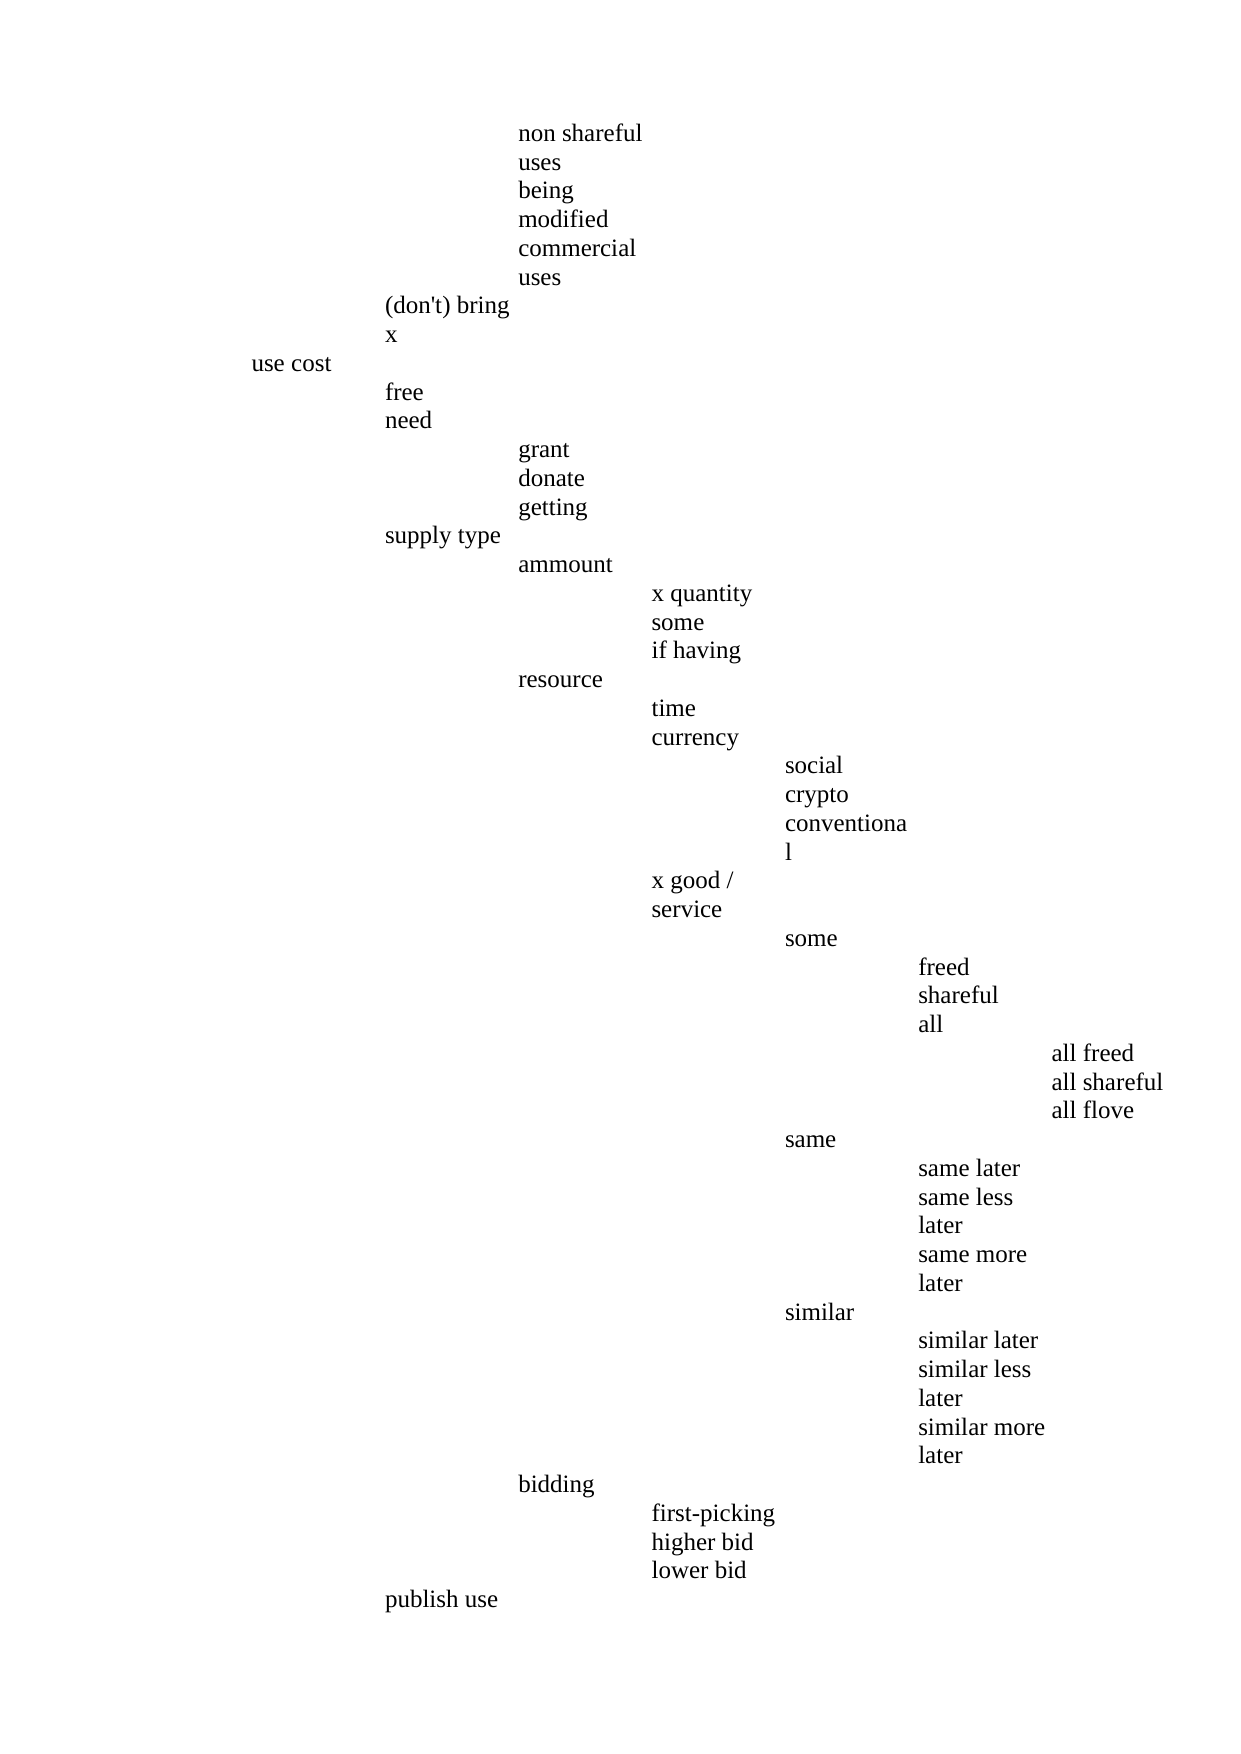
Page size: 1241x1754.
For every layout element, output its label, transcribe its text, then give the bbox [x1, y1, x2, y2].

table_cell [648, 377, 782, 406]
table_cell [248, 291, 382, 348]
table_cell [1048, 1239, 1182, 1297]
table_cell social [782, 751, 915, 779]
table_cell [782, 1412, 915, 1469]
table_cell [782, 664, 915, 693]
table_cell [915, 492, 1048, 521]
table_cell [1048, 348, 1182, 377]
table_cell [248, 549, 382, 578]
table_cell [1048, 1153, 1182, 1182]
table_cell [248, 1326, 382, 1354]
table_cell [782, 406, 915, 434]
table_cell [112, 751, 248, 779]
table_cell [1048, 952, 1182, 981]
table_cell [112, 1527, 248, 1556]
table_cell [915, 1297, 1048, 1326]
table_cell [1048, 1009, 1182, 1038]
table_cell [915, 1038, 1048, 1067]
table_cell [515, 406, 648, 434]
table_cell [248, 377, 382, 406]
table_cell [112, 1038, 248, 1067]
table_cell [782, 1038, 915, 1067]
table_cell [648, 952, 782, 981]
table_cell [112, 578, 248, 607]
table_cell [382, 779, 515, 808]
table_cell [915, 434, 1048, 463]
table_cell [1048, 463, 1182, 492]
table_cell free [382, 377, 515, 406]
table_cell [515, 291, 648, 348]
table_cell [248, 636, 382, 664]
table_cell [515, 377, 648, 406]
table_cell [112, 492, 248, 521]
table_cell [382, 952, 515, 981]
table_cell [648, 1009, 782, 1038]
table_cell [915, 722, 1048, 751]
table_cell non shareful uses [515, 118, 648, 176]
table_cell [382, 722, 515, 751]
table_cell [782, 1239, 915, 1297]
table_cell [1048, 492, 1182, 521]
table_cell ammount [515, 549, 648, 578]
table_cell [248, 1182, 382, 1239]
table_cell [382, 1412, 515, 1469]
table_cell [648, 981, 782, 1009]
table_cell [382, 866, 515, 923]
table_cell [515, 722, 648, 751]
table_cell [112, 693, 248, 722]
table_cell [648, 118, 782, 176]
table_cell [915, 664, 1048, 693]
table_cell [915, 751, 1048, 779]
table_cell [648, 751, 782, 779]
table_cell [782, 636, 915, 664]
table_cell [112, 1067, 248, 1096]
table_cell [515, 866, 648, 923]
table_cell [382, 1096, 515, 1124]
table_cell [915, 291, 1048, 348]
table_cell [1048, 1124, 1182, 1153]
table_cell [648, 1412, 782, 1469]
table_cell [248, 607, 382, 636]
table_cell [112, 434, 248, 463]
table_cell x good / service [648, 866, 782, 923]
table_cell [915, 406, 1048, 434]
table_cell [382, 1038, 515, 1067]
table_cell [915, 176, 1048, 233]
table_cell higher bid [648, 1527, 782, 1556]
table_cell [382, 981, 515, 1009]
table_cell [382, 1556, 515, 1584]
table_cell supply type [382, 521, 515, 549]
table_cell [515, 808, 648, 866]
table_cell [382, 1354, 515, 1412]
table_cell same [782, 1124, 915, 1153]
table_cell if having [648, 636, 782, 664]
table_cell [112, 722, 248, 751]
table_cell [112, 1182, 248, 1239]
table_cell similar later [915, 1326, 1048, 1354]
table_cell [1048, 1498, 1182, 1527]
table_cell [915, 549, 1048, 578]
table_cell [1048, 1469, 1182, 1498]
table_cell [1048, 866, 1182, 923]
table_cell [382, 118, 515, 176]
table_cell [782, 1354, 915, 1412]
table_cell [382, 1153, 515, 1182]
table_cell [648, 1124, 782, 1153]
table_cell [782, 1584, 915, 1613]
table_cell [782, 1469, 915, 1498]
table_cell [915, 607, 1048, 636]
table_cell [1048, 1412, 1182, 1469]
table_cell [915, 808, 1048, 866]
table_cell [782, 521, 915, 549]
table_cell [112, 1556, 248, 1584]
table_cell [1048, 176, 1182, 233]
table_cell [782, 1153, 915, 1182]
table_cell [248, 1067, 382, 1096]
table_cell [248, 866, 382, 923]
table_cell some [782, 923, 915, 952]
table_cell [648, 463, 782, 492]
table_cell [515, 521, 648, 549]
table_cell all freed [1048, 1038, 1182, 1067]
table_cell [1048, 722, 1182, 751]
table_cell [248, 808, 382, 866]
table_cell [112, 1239, 248, 1297]
table_cell [515, 1412, 648, 1469]
table_cell [1048, 578, 1182, 607]
table_cell [915, 233, 1048, 291]
table_cell [648, 779, 782, 808]
table_cell [515, 1067, 648, 1096]
table_cell [782, 722, 915, 751]
table_cell [112, 463, 248, 492]
table_cell [915, 348, 1048, 377]
table_cell [515, 1124, 648, 1153]
table_cell [248, 1297, 382, 1326]
table_cell [515, 779, 648, 808]
table_cell [648, 521, 782, 549]
table_cell all shareful [1048, 1067, 1182, 1096]
table_cell [782, 233, 915, 291]
table_cell [382, 1182, 515, 1239]
table_cell bidding [515, 1469, 648, 1498]
table_cell [248, 492, 382, 521]
table_cell [112, 607, 248, 636]
table_cell [112, 1498, 248, 1527]
table_cell [1048, 1556, 1182, 1584]
table_cell [915, 636, 1048, 664]
table_cell [915, 1584, 1048, 1613]
table_cell [648, 808, 782, 866]
table_cell [915, 866, 1048, 923]
table_cell [382, 233, 515, 291]
table_cell [1048, 406, 1182, 434]
table_cell [648, 434, 782, 463]
table_cell [782, 176, 915, 233]
table_cell currency [648, 722, 782, 751]
table_cell [782, 1556, 915, 1584]
table_cell [248, 1527, 382, 1556]
table_cell [112, 866, 248, 923]
table_cell [648, 233, 782, 291]
table_cell publish use [382, 1584, 515, 1613]
table_cell [915, 1096, 1048, 1124]
table_cell [1048, 377, 1182, 406]
table_cell [782, 866, 915, 923]
table_cell [382, 1326, 515, 1354]
table_cell use cost [248, 348, 382, 377]
table_cell [915, 693, 1048, 722]
table_cell [915, 578, 1048, 607]
table_cell grant [515, 434, 648, 463]
table_cell crypto [782, 779, 915, 808]
table_cell [248, 1239, 382, 1297]
table_cell [915, 1124, 1048, 1153]
table_cell [1048, 549, 1182, 578]
table_cell [648, 1326, 782, 1354]
table_cell [112, 1469, 248, 1498]
table_cell [248, 176, 382, 233]
table_cell [782, 1182, 915, 1239]
table_cell [248, 521, 382, 549]
table_cell [248, 1153, 382, 1182]
table_cell [648, 549, 782, 578]
table_cell [515, 923, 648, 952]
table_cell time [648, 693, 782, 722]
table_cell shareful [915, 981, 1048, 1009]
table_cell [782, 434, 915, 463]
table_cell [515, 1153, 648, 1182]
table_cell [515, 1326, 648, 1354]
table_cell [648, 406, 782, 434]
table_cell [112, 1124, 248, 1153]
table_cell [782, 549, 915, 578]
table_cell [515, 1096, 648, 1124]
table_cell [112, 521, 248, 549]
table_cell [648, 1297, 782, 1326]
table_cell [915, 118, 1048, 176]
table_cell [382, 1297, 515, 1326]
table_cell [915, 923, 1048, 952]
table_cell [648, 1067, 782, 1096]
table_cell [782, 952, 915, 981]
table_cell [112, 1096, 248, 1124]
table_cell [112, 636, 248, 664]
table_cell [782, 1067, 915, 1096]
table_cell [112, 1153, 248, 1182]
table_cell x quantity [648, 578, 782, 607]
table_cell [112, 118, 248, 176]
table_cell [782, 463, 915, 492]
table_cell [515, 1038, 648, 1067]
table_cell lower bid [648, 1556, 782, 1584]
table_cell [648, 1153, 782, 1182]
table_cell [112, 1584, 248, 1613]
table_cell [648, 1469, 782, 1498]
table_cell [248, 1354, 382, 1412]
table_cell [112, 952, 248, 981]
table_cell [382, 1527, 515, 1556]
table_cell [112, 1297, 248, 1326]
table_cell [1048, 1354, 1182, 1412]
table_cell same less later [915, 1182, 1048, 1239]
table_cell [515, 1527, 648, 1556]
table_cell [248, 434, 382, 463]
table_cell [112, 664, 248, 693]
table_cell [248, 1412, 382, 1469]
table_cell [915, 1469, 1048, 1498]
table_cell [782, 607, 915, 636]
table_cell [382, 1124, 515, 1153]
table_cell [1048, 1182, 1182, 1239]
table_cell [382, 578, 515, 607]
table_cell [248, 779, 382, 808]
table_cell [1048, 664, 1182, 693]
table_cell [112, 808, 248, 866]
table_cell [915, 779, 1048, 808]
table_cell [782, 291, 915, 348]
table_cell [1048, 981, 1182, 1009]
table_cell [382, 1009, 515, 1038]
table_cell commercial uses [515, 233, 648, 291]
table_cell [248, 1124, 382, 1153]
table_cell [112, 1009, 248, 1038]
table_cell [248, 578, 382, 607]
table_cell [248, 1009, 382, 1038]
table_cell all flove [1048, 1096, 1182, 1124]
table_cell [112, 233, 248, 291]
table_cell [1048, 923, 1182, 952]
table_cell freed [915, 952, 1048, 981]
table_cell [648, 1584, 782, 1613]
table_cell getting [515, 492, 648, 521]
table_cell [1048, 607, 1182, 636]
table_cell [248, 751, 382, 779]
table_cell [915, 1556, 1048, 1584]
table_cell [515, 1584, 648, 1613]
table_cell [1048, 118, 1182, 176]
table_cell [248, 722, 382, 751]
table_cell [248, 693, 382, 722]
table_cell [782, 1527, 915, 1556]
table_cell [515, 1009, 648, 1038]
table_cell [782, 348, 915, 377]
table_cell [382, 1239, 515, 1297]
table_cell [112, 377, 248, 406]
table_cell [112, 549, 248, 578]
table_cell [782, 118, 915, 176]
table_cell [382, 636, 515, 664]
table_cell [515, 952, 648, 981]
table_cell some [648, 607, 782, 636]
table_cell (don't) bring x [382, 291, 515, 348]
table_cell being modified [515, 176, 648, 233]
table_cell [915, 1498, 1048, 1527]
table_cell all [915, 1009, 1048, 1038]
table_cell [1048, 1297, 1182, 1326]
table_cell [648, 291, 782, 348]
table_cell [782, 578, 915, 607]
table_cell [382, 664, 515, 693]
table_cell [648, 1354, 782, 1412]
table_cell [782, 693, 915, 722]
table_cell [382, 348, 515, 377]
table_cell [1048, 434, 1182, 463]
table_cell [782, 1096, 915, 1124]
table_cell [515, 1498, 648, 1527]
table_cell [1048, 233, 1182, 291]
table_cell [648, 1038, 782, 1067]
table_cell [382, 808, 515, 866]
table_cell [248, 981, 382, 1009]
table_cell [782, 1498, 915, 1527]
table_cell [515, 1182, 648, 1239]
table_cell [1048, 1584, 1182, 1613]
table_cell [648, 923, 782, 952]
table_cell [515, 607, 648, 636]
table_cell [648, 492, 782, 521]
table_cell [915, 521, 1048, 549]
table_cell [648, 1182, 782, 1239]
table_cell [112, 923, 248, 952]
table_cell [515, 578, 648, 607]
table_cell [782, 1326, 915, 1354]
table_cell [782, 981, 915, 1009]
table_cell [112, 1326, 248, 1354]
table_cell need [382, 406, 515, 434]
table_cell [248, 406, 382, 434]
table_cell [112, 1412, 248, 1469]
table_cell [515, 1354, 648, 1412]
table_cell [248, 1096, 382, 1124]
table_cell [382, 434, 515, 463]
table_cell similar less later [915, 1354, 1048, 1412]
table_cell [248, 1584, 382, 1613]
table_cell [1048, 808, 1182, 866]
table_cell [112, 406, 248, 434]
table_cell [782, 1009, 915, 1038]
table_cell [648, 348, 782, 377]
table_cell [382, 176, 515, 233]
table_cell [515, 636, 648, 664]
table_cell [515, 1239, 648, 1297]
table_cell similar more later [915, 1412, 1048, 1469]
table_cell [1048, 521, 1182, 549]
table_cell [648, 664, 782, 693]
table_cell [382, 549, 515, 578]
table_cell [248, 664, 382, 693]
table_cell [382, 463, 515, 492]
table_cell [1048, 1326, 1182, 1354]
table_cell [248, 1556, 382, 1584]
table_cell [1048, 751, 1182, 779]
table_cell [248, 1038, 382, 1067]
table_cell [782, 377, 915, 406]
table_cell [515, 981, 648, 1009]
table_cell [382, 1067, 515, 1096]
table_cell [382, 923, 515, 952]
table_cell [382, 607, 515, 636]
table_cell [515, 1297, 648, 1326]
table_cell [915, 1527, 1048, 1556]
table_cell [382, 693, 515, 722]
table_cell first-picking [648, 1498, 782, 1527]
table_cell [915, 1067, 1048, 1096]
table_cell [248, 1498, 382, 1527]
table_cell similar [782, 1297, 915, 1326]
table_cell [112, 291, 248, 348]
table_cell [782, 492, 915, 521]
table_cell [248, 952, 382, 981]
table_cell [648, 1239, 782, 1297]
table_cell [112, 1354, 248, 1412]
table_cell [248, 463, 382, 492]
table_cell [382, 751, 515, 779]
table_cell [515, 348, 648, 377]
table_cell [515, 1556, 648, 1584]
table_cell [112, 176, 248, 233]
table_cell donate [515, 463, 648, 492]
table_cell [382, 1469, 515, 1498]
table_cell [112, 779, 248, 808]
table_cell [648, 176, 782, 233]
table_cell [648, 1096, 782, 1124]
table_cell [248, 923, 382, 952]
table_cell [1048, 693, 1182, 722]
table_cell conventional [782, 808, 915, 866]
table_cell same later [915, 1153, 1048, 1182]
table_cell [382, 1498, 515, 1527]
table_cell [515, 751, 648, 779]
table_cell [515, 693, 648, 722]
table_cell [1048, 636, 1182, 664]
table_cell [915, 377, 1048, 406]
table_cell [112, 348, 248, 377]
table_cell [112, 981, 248, 1009]
table_cell [248, 1469, 382, 1498]
table_cell same more later [915, 1239, 1048, 1297]
table_cell [382, 492, 515, 521]
table_cell [248, 233, 382, 291]
table_cell [1048, 1527, 1182, 1556]
table_cell resource [515, 664, 648, 693]
table_cell [248, 118, 382, 176]
table_cell [1048, 779, 1182, 808]
table_cell [915, 463, 1048, 492]
table_cell [1048, 291, 1182, 348]
